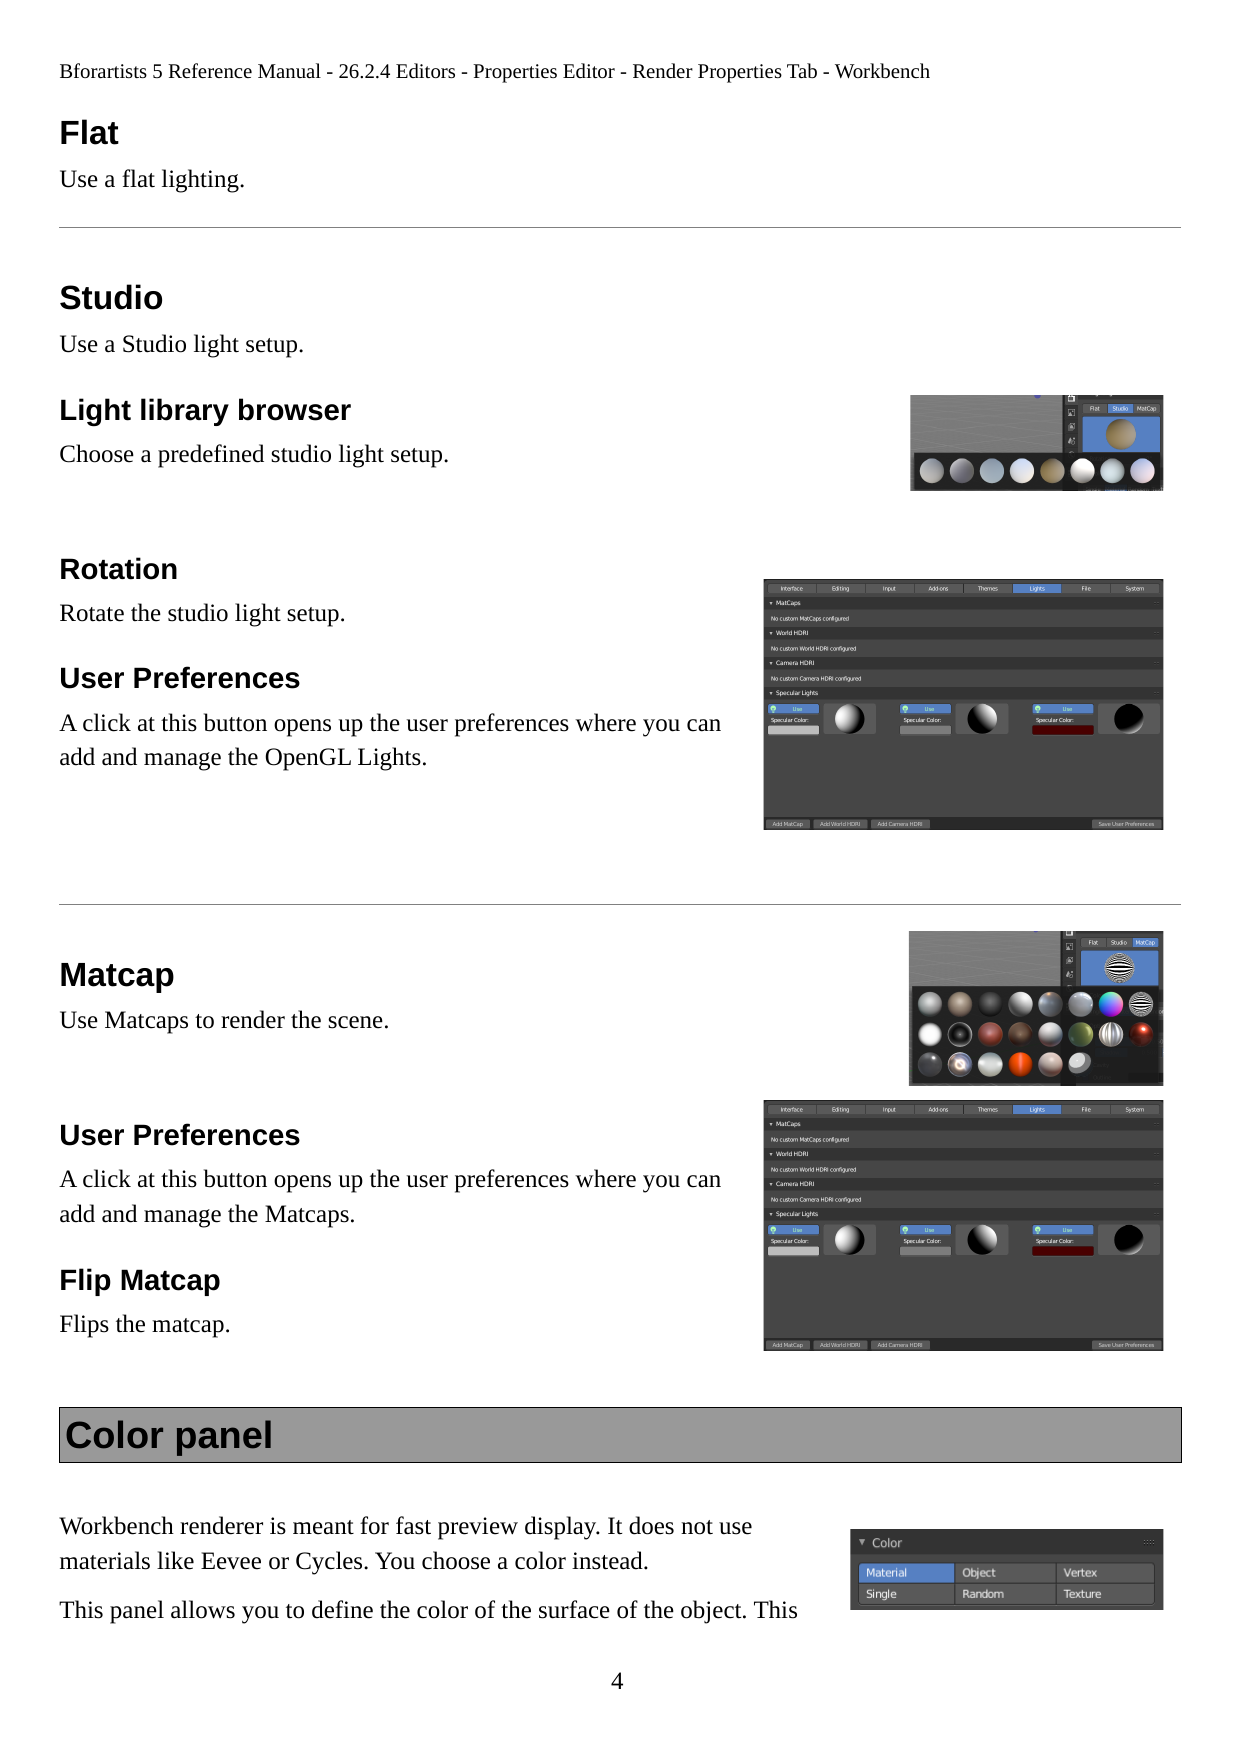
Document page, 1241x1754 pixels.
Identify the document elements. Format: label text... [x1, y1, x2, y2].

text Choose a predefined studio light setup. [59, 439, 910, 468]
subtitle Matcap [59, 954, 908, 993]
subtitle User Preferences [59, 661, 763, 695]
picture [763, 579, 1164, 830]
subtitle [1164, 1118, 1181, 1152]
subtitle [1164, 661, 1181, 695]
text [1164, 1309, 1181, 1338]
picture [763, 1100, 1164, 1351]
text This panel allows you to define the color of the surface of the object. This [59, 1595, 1181, 1624]
text A click at this button opens up the user preferences where you can add and manage the Matcaps. [59, 1164, 763, 1228]
text Use a Studio light setup. [59, 329, 1181, 358]
subtitle Rotation [59, 552, 1181, 585]
table_header Color panel [60, 1408, 1181, 1462]
subtitle Studio [59, 278, 1181, 316]
subtitle [1164, 954, 1181, 993]
subtitle Flip Matcap [59, 1263, 763, 1296]
text Flips the matcap. [59, 1309, 763, 1338]
picture [908, 931, 1164, 1086]
subtitle User Preferences [59, 1118, 763, 1152]
subtitle [1164, 1263, 1181, 1296]
text Rotate the studio light setup. [59, 598, 763, 627]
text Workbench renderer is meant for fast preview display. It does not use materials like Eevee or Cycles. You choose a color instead. [59, 1511, 1181, 1574]
subtitle Light library browser [59, 393, 1181, 426]
subtitle Flat [59, 113, 1181, 151]
text A click at this button opens up the user preferences where you can add and manage the OpenGL Lights. [59, 708, 763, 771]
text Use Matcaps to render the scene. [59, 1006, 908, 1034]
text Use a flat lighting. [59, 164, 1181, 192]
picture [910, 395, 1164, 491]
picture [850, 1529, 1164, 1610]
